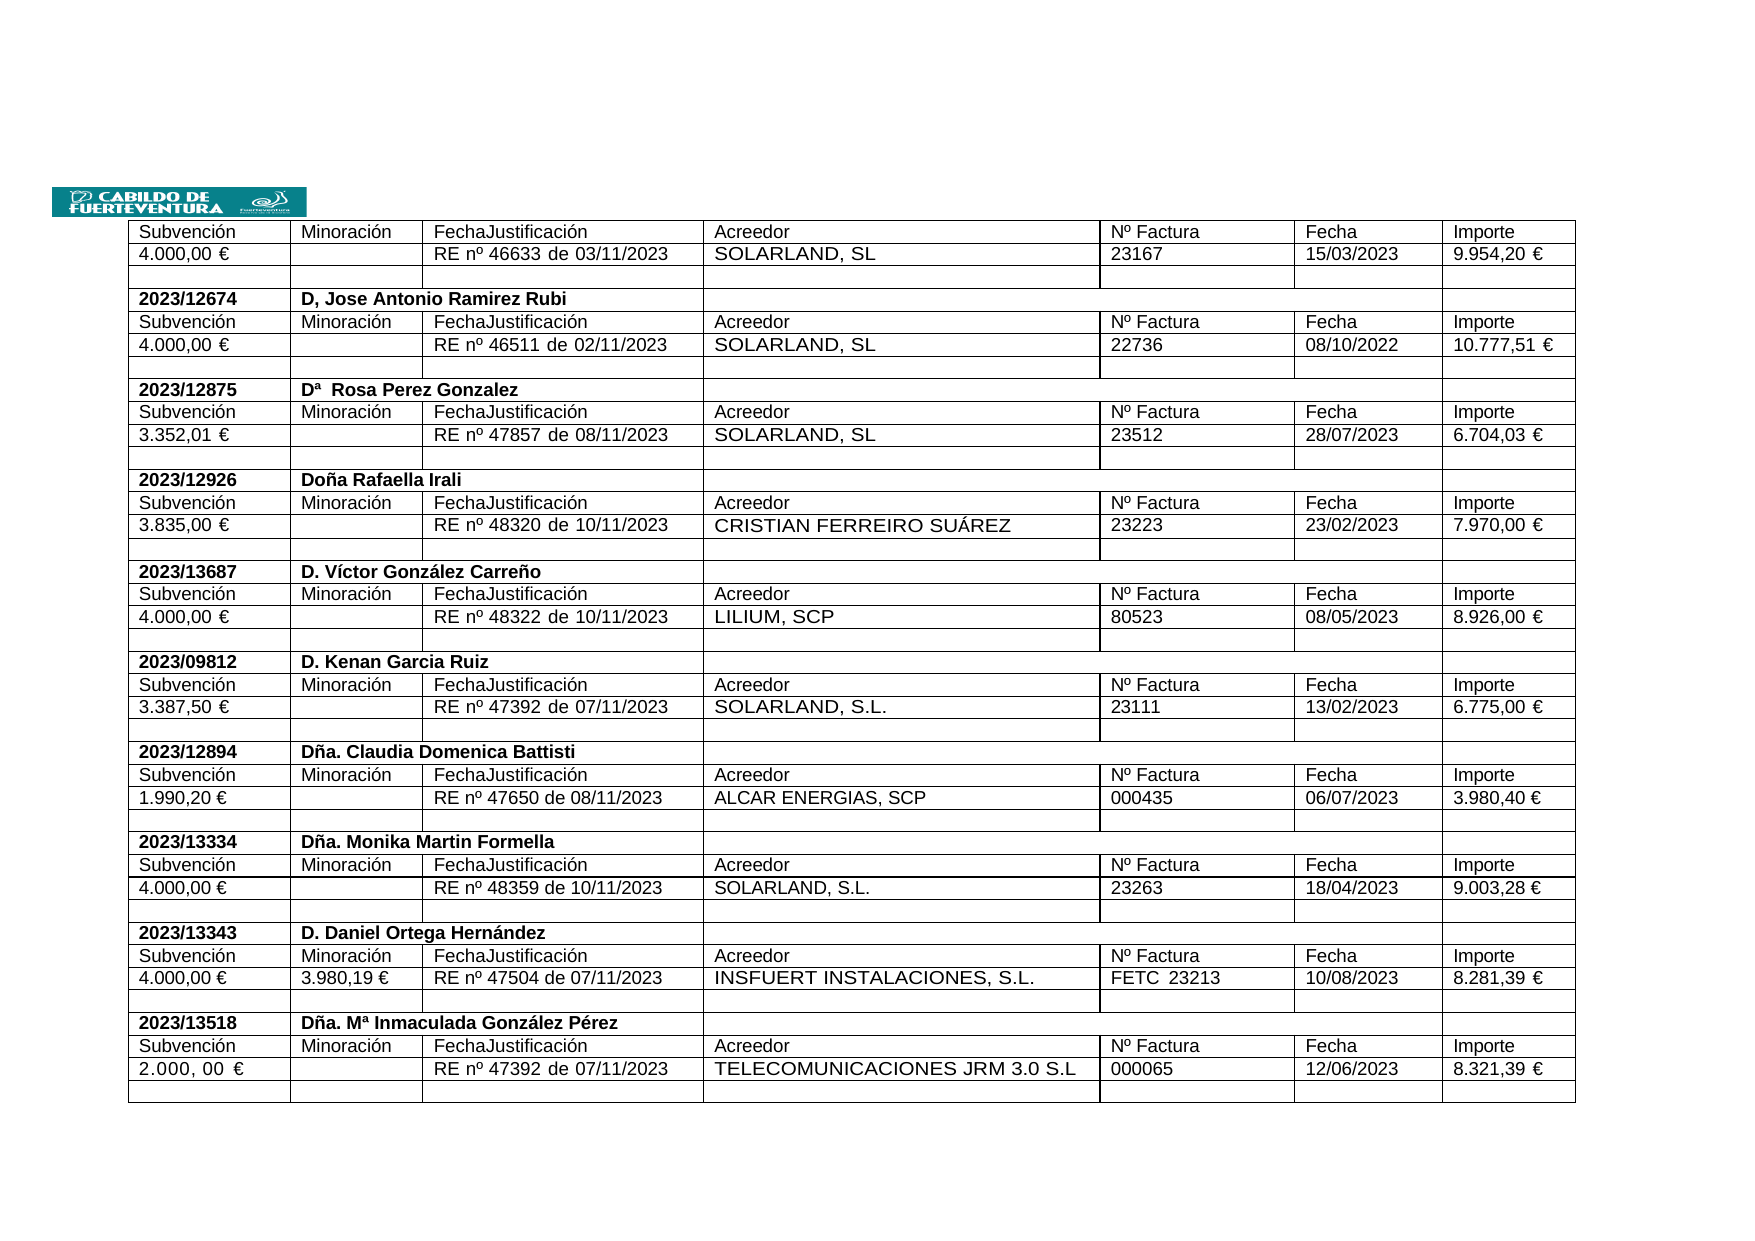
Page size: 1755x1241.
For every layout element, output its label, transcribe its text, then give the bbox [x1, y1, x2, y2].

table_cell Acreedor [704, 945, 1099, 967]
table_cell Minoración [291, 1036, 422, 1057]
table_cell 3.835,00 € [129, 515, 290, 538]
table_cell [291, 1058, 422, 1080]
table_cell Acreedor [704, 584, 1099, 605]
table_cell Importe [1443, 584, 1575, 605]
table_cell [423, 810, 703, 831]
table_cell 2023/13687 [129, 561, 290, 583]
table_cell Minoración [291, 584, 422, 605]
table_cell Subvención [129, 765, 290, 786]
table_cell Fecha [1295, 1036, 1442, 1057]
table_cell 23512 [1101, 425, 1294, 446]
table_header Subvención [129, 221, 290, 243]
table_cell [1295, 357, 1442, 378]
table_header Fecha [1295, 221, 1442, 243]
table_cell Importe [1443, 312, 1575, 333]
table_cell RE nº 47392 de 07/11/2023 [423, 1058, 703, 1080]
table_cell [1443, 719, 1575, 741]
table_cell [423, 357, 703, 378]
table_cell [129, 719, 290, 741]
table_cell [1295, 990, 1442, 1012]
table_cell Minoración [291, 855, 422, 876]
table_cell INSFUERT INSTALACIONES, S.L. [704, 968, 1099, 989]
table_cell [291, 447, 422, 468]
table_cell Minoración [291, 765, 422, 786]
table_cell 2023/12926 [129, 470, 290, 491]
table_cell RE nº 46633 de 03/11/2023 [423, 244, 703, 265]
table_cell Subvención [129, 945, 290, 967]
table_cell [704, 1013, 1442, 1034]
table_header FechaJustificación [423, 221, 703, 243]
table_cell 80523 [1101, 606, 1294, 628]
table_cell D. Daniel Ortega Hernández [291, 923, 703, 944]
table_cell [291, 334, 422, 356]
table_cell 9.954,20 € [1443, 244, 1575, 265]
table_cell [129, 629, 290, 651]
table_cell [291, 266, 422, 288]
table_cell Minoración [291, 492, 422, 514]
table_cell [291, 787, 422, 809]
table_cell [1295, 266, 1442, 288]
table_cell RE nº 48322 de 10/11/2023 [423, 606, 703, 628]
table_cell [704, 379, 1442, 401]
table_cell Nº Factura [1101, 765, 1294, 786]
table_cell [129, 990, 290, 1012]
table_cell [1443, 742, 1575, 763]
table_cell [1443, 1081, 1575, 1102]
table_cell [423, 990, 703, 1012]
table_cell [1101, 266, 1294, 288]
table_cell Dña. Mª Inmaculada González Pérez [291, 1013, 703, 1034]
table_cell 4.000,00 € [129, 878, 290, 899]
table_cell FechaJustificación [423, 674, 703, 696]
table_cell 3.352,01 € [129, 425, 290, 446]
table_cell Importe [1443, 765, 1575, 786]
table_cell RE nº 47857 de 08/11/2023 [423, 425, 703, 446]
table_cell [704, 629, 1099, 651]
table_cell [291, 990, 422, 1012]
table_cell RE nº 47504 de 07/11/2023 [423, 968, 703, 989]
table_cell Nº Factura [1101, 492, 1294, 514]
table_cell FETC 23213 [1101, 968, 1294, 989]
table_cell Minoración [291, 402, 422, 423]
table_cell 15/03/2023 [1295, 244, 1442, 265]
table_header Minoración [291, 221, 422, 243]
table_cell 2023/13334 [129, 832, 290, 854]
table_cell 8.926,00 € [1443, 606, 1575, 628]
table_cell Subvención [129, 492, 290, 514]
table_cell [704, 1081, 1099, 1102]
table_cell [1443, 629, 1575, 651]
table_cell [704, 470, 1442, 491]
table_cell [423, 719, 703, 741]
table_cell [1101, 1081, 1294, 1102]
table_cell [129, 1081, 290, 1102]
table_cell Subvención [129, 1036, 290, 1057]
table_cell 2023/13518 [129, 1013, 290, 1034]
table_cell Acreedor [704, 855, 1099, 876]
table_cell 4.000,00 € [129, 244, 290, 265]
table_cell [1443, 539, 1575, 560]
table_cell 10.777,51 € [1443, 334, 1575, 356]
table_cell 1.990,20 € [129, 787, 290, 809]
table_cell [704, 266, 1099, 288]
table_cell [704, 810, 1099, 831]
table_cell [129, 266, 290, 288]
table_cell FechaJustificación [423, 1036, 703, 1057]
table_cell 22736 [1101, 334, 1294, 356]
table_cell Fecha [1295, 765, 1442, 786]
table_cell [1443, 652, 1575, 673]
table_cell [1443, 289, 1575, 311]
table_cell [704, 832, 1442, 854]
table_cell FechaJustificación [423, 402, 703, 423]
table_cell [1443, 561, 1575, 583]
table_cell Subvención [129, 674, 290, 696]
table_cell [1443, 810, 1575, 831]
table_cell [1101, 900, 1294, 922]
table_cell [1295, 810, 1442, 831]
table_cell Dña. Claudia Domenica Battisti [291, 742, 703, 763]
table_cell [423, 447, 703, 468]
table_header Acreedor [704, 221, 1099, 243]
table_cell 2023/12894 [129, 742, 290, 763]
table_cell 7.970,00 € [1443, 515, 1575, 538]
table_cell 23167 [1101, 244, 1294, 265]
table_cell [423, 900, 703, 922]
table_cell 9.003,28 € [1443, 878, 1575, 899]
table_cell [1443, 990, 1575, 1012]
table_cell 4.000,00 € [129, 606, 290, 628]
table_cell [129, 900, 290, 922]
table_cell Fecha [1295, 674, 1442, 696]
table_cell Fecha [1295, 584, 1442, 605]
table_cell 23263 [1101, 878, 1294, 899]
table_cell RE nº 48320 de 10/11/2023 [423, 515, 703, 538]
table_cell Fecha [1295, 402, 1442, 423]
table_cell 12/06/2023 [1295, 1058, 1442, 1080]
table_cell Minoración [291, 674, 422, 696]
table_cell 3.387,50 € [129, 697, 290, 718]
table_cell [291, 515, 422, 538]
table_cell [1443, 832, 1575, 854]
table_cell Acreedor [704, 402, 1099, 423]
table_cell FechaJustificación [423, 765, 703, 786]
table_cell Importe [1443, 1036, 1575, 1057]
table_cell Acreedor [704, 312, 1099, 333]
table_cell 23/02/2023 [1295, 515, 1442, 538]
table_cell 6.704,03 € [1443, 425, 1575, 446]
table_cell Importe [1443, 492, 1575, 514]
table_cell [129, 447, 290, 468]
table_cell [704, 357, 1099, 378]
table_cell [1101, 447, 1294, 468]
table_cell Nº Factura [1101, 312, 1294, 333]
table_cell [291, 629, 422, 651]
table_cell CRISTIAN FERREIRO SUÁREZ [704, 515, 1099, 538]
table_cell [704, 652, 1442, 673]
table_cell [1101, 357, 1294, 378]
table_cell 2023/13343 [129, 923, 290, 944]
table_cell [129, 357, 290, 378]
table_cell 2.000, 00 € [129, 1058, 290, 1080]
table_cell [1101, 719, 1294, 741]
table_cell Importe [1443, 945, 1575, 967]
table_cell [291, 425, 422, 446]
table_cell [1295, 447, 1442, 468]
table_cell FechaJustificación [423, 492, 703, 514]
table_cell FechaJustificación [423, 855, 703, 876]
table_cell 8.321,39 € [1443, 1058, 1575, 1080]
table_cell 2023/12674 [129, 289, 290, 311]
table_cell Subvención [129, 855, 290, 876]
table_cell [423, 539, 703, 560]
table_cell FechaJustificación [423, 584, 703, 605]
table_cell Fecha [1295, 492, 1442, 514]
table_cell [704, 561, 1442, 583]
table_cell [1443, 447, 1575, 468]
table_cell RE nº 46511 de 02/11/2023 [423, 334, 703, 356]
table_cell [1101, 539, 1294, 560]
table_cell SOLARLAND, SL [704, 244, 1099, 265]
table_cell 06/07/2023 [1295, 787, 1442, 809]
table_cell 6.775,00 € [1443, 697, 1575, 718]
table_cell [1443, 1013, 1575, 1034]
table_cell Nº Factura [1101, 855, 1294, 876]
table_cell [291, 539, 422, 560]
table_cell 3.980,19 € [291, 968, 422, 989]
table_cell [1101, 810, 1294, 831]
picture [52, 187, 307, 217]
table_cell Minoración [291, 945, 422, 967]
table_cell Dª Rosa Perez Gonzalez [291, 379, 703, 401]
table_cell Fecha [1295, 855, 1442, 876]
table_cell [291, 357, 422, 378]
table_cell Nº Factura [1101, 584, 1294, 605]
table_cell 10/08/2023 [1295, 968, 1442, 989]
table_cell [1101, 990, 1294, 1012]
table_cell [291, 244, 422, 265]
table_cell [1295, 900, 1442, 922]
table_cell 000435 [1101, 787, 1294, 809]
table_cell TELECOMUNICACIONES JRM 3.0 S.L [704, 1058, 1099, 1080]
table_cell LILIUM, SCP [704, 606, 1099, 628]
table_cell Nº Factura [1101, 402, 1294, 423]
table_cell [1101, 629, 1294, 651]
table_cell 13/02/2023 [1295, 697, 1442, 718]
table_cell Subvención [129, 402, 290, 423]
table_cell [291, 606, 422, 628]
table_cell 23111 [1101, 697, 1294, 718]
table_cell 23223 [1101, 515, 1294, 538]
table_cell [129, 539, 290, 560]
table_cell [704, 289, 1442, 311]
table_cell FechaJustificación [423, 945, 703, 967]
table_cell Importe [1443, 855, 1575, 876]
table_cell Subvención [129, 584, 290, 605]
table_cell [1295, 539, 1442, 560]
table_cell Fecha [1295, 945, 1442, 967]
table_cell RE nº 47650 de 08/11/2023 [423, 787, 703, 809]
table_cell D. Kenan Garcia Ruiz [291, 652, 703, 673]
table_cell Acreedor [704, 765, 1099, 786]
table_cell [1295, 629, 1442, 651]
table_cell [291, 900, 422, 922]
table_cell 000065 [1101, 1058, 1294, 1080]
table_cell ALCAR ENERGIAS, SCP [704, 787, 1099, 809]
table_cell SOLARLAND, S.L. [704, 878, 1099, 899]
table_cell [1443, 266, 1575, 288]
table_cell [291, 1081, 422, 1102]
table_cell [1295, 1081, 1442, 1102]
table_cell [1443, 357, 1575, 378]
table_cell D. Víctor González Carreño [291, 561, 703, 583]
table_cell SOLARLAND, SL [704, 425, 1099, 446]
table_cell [1443, 470, 1575, 491]
table_cell [704, 539, 1099, 560]
table_cell 3.980,40 € [1443, 787, 1575, 809]
table_cell Fecha [1295, 312, 1442, 333]
table_cell [704, 990, 1099, 1012]
table_cell RE nº 48359 de 10/11/2023 [423, 878, 703, 899]
table_cell [291, 697, 422, 718]
table_cell Nº Factura [1101, 1036, 1294, 1057]
table_cell 4.000,00 € [129, 968, 290, 989]
table_cell Acreedor [704, 492, 1099, 514]
table_cell 18/04/2023 [1295, 878, 1442, 899]
table_cell 4.000,00 € [129, 334, 290, 356]
table_cell 28/07/2023 [1295, 425, 1442, 446]
table_cell [1443, 379, 1575, 401]
table_cell [423, 629, 703, 651]
table_cell FechaJustificación [423, 312, 703, 333]
table_cell [291, 719, 422, 741]
table_cell Nº Factura [1101, 674, 1294, 696]
table_cell 2023/09812 [129, 652, 290, 673]
table_cell SOLARLAND, SL [704, 334, 1099, 356]
table_cell Importe [1443, 674, 1575, 696]
table_cell [704, 923, 1442, 944]
table_cell 8.281,39 € [1443, 968, 1575, 989]
table_cell Nº Factura [1101, 945, 1294, 967]
table_cell Doña Rafaella Irali [291, 470, 703, 491]
table_header Importe [1443, 221, 1575, 243]
table_cell Minoración [291, 312, 422, 333]
table_cell [1443, 923, 1575, 944]
table_cell Acreedor [704, 674, 1099, 696]
table_cell [129, 810, 290, 831]
table_cell [704, 447, 1099, 468]
table_cell 08/10/2022 [1295, 334, 1442, 356]
table_cell [423, 1081, 703, 1102]
table_cell [291, 878, 422, 899]
table_cell [1443, 900, 1575, 922]
table_cell D, Jose Antonio Ramirez Rubi [291, 289, 703, 311]
table_cell 08/05/2023 [1295, 606, 1442, 628]
table_cell 2023/12875 [129, 379, 290, 401]
table_cell RE nº 47392 de 07/11/2023 [423, 697, 703, 718]
table_cell [704, 742, 1442, 763]
table_cell [1295, 719, 1442, 741]
table_cell [704, 900, 1099, 922]
table_cell [291, 810, 422, 831]
table_cell Importe [1443, 402, 1575, 423]
table_cell Acreedor [704, 1036, 1099, 1057]
table_header Nº Factura [1101, 221, 1294, 243]
table_cell [423, 266, 703, 288]
table_cell Subvención [129, 312, 290, 333]
table_cell [704, 719, 1099, 741]
table_cell Dña. Monika Martin Formella [291, 832, 703, 854]
table_cell SOLARLAND, S.L. [704, 697, 1099, 718]
